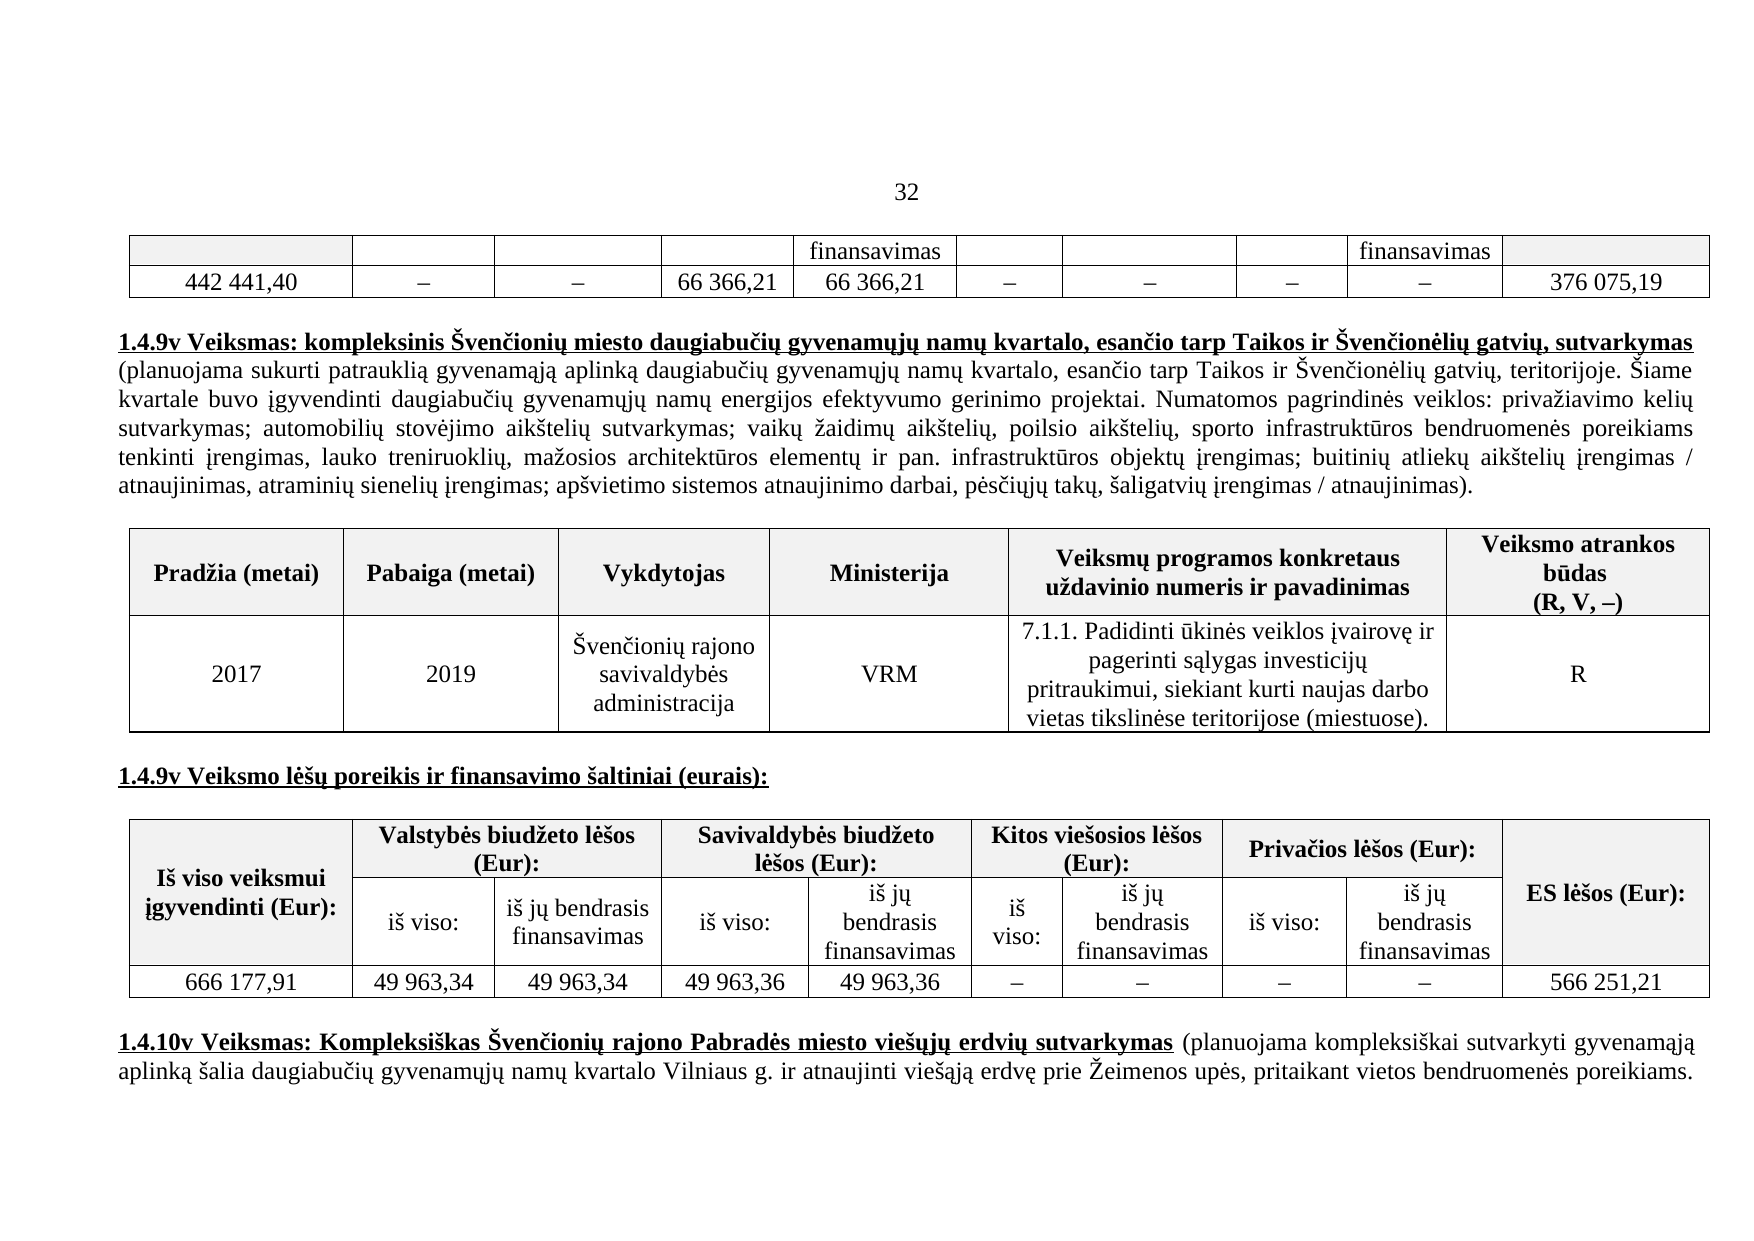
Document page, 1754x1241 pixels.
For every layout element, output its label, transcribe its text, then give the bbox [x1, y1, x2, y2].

table_cell iš jų bendrasis finansavimas [1063, 878, 1222, 964]
table_cell [1237, 236, 1347, 264]
table_cell 566 251,21 [1503, 966, 1709, 997]
table_cell VRM [770, 616, 1008, 731]
table_header Ministerija [770, 529, 1008, 615]
table_cell 442 441,40 [130, 266, 352, 297]
table_cell – [957, 266, 1062, 297]
table_header Pabaiga (metai) [344, 529, 558, 615]
table_cell [957, 236, 1062, 264]
table_cell 49 963,34 [353, 966, 494, 997]
text 1.4.10v Veiksmas: Kompleksiškas Švenčionių rajono Pabradės miesto viešųjų erdvių sutvarkymas (planuojama kompleksiškai sutvarkyti gyvenamąją aplinką šalia daugiabučių gyvenamųjų namų kvartalo Vilniaus g. ir atnaujinti viešąją erdvę prie Žeimenos upės, pritaikant vietos bendruomenės poreikiams. [118, 1027, 1695, 1084]
text 1.4.9v Veiksmas: kompleksinis Švenčionių miesto daugiabučių gyvenamųjų namų kvartalo, esančio tarp Taikos ir Švenčionėlių gatvių, sutvarkymas (planuojama sukurti patrauklią gyvenamąją aplinką daugiabučių gyvenamųjų namų kvartalo, esančio tarp Taikos ir Švenčionėlių gatvių, teritorijoje. Šiame kvartale buvo įgyvendinti daugiabučių gyvenamųjų namų energijos efektyvumo gerinimo projektai. Numatomos pagrindinės veiklos: privažiavimo kelių sutvarkymas; automobilių stovėjimo aikštelių sutvarkymas; vaikų žaidimų aikštelių, poilsio aikštelių, sporto infrastruktūros bendruomenės poreikiams tenkinti įrengimas, lauko treniruoklių, mažosios architektūros elementų ir pan. infrastruktūros objektų įrengimas; buitinių atliekų aikštelių įrengimas / atnaujinimas, atraminių sienelių įrengimas; apšvietimo sistemos atnaujinimo darbai, pėsčiųjų takų, šaligatvių įrengimas / atnaujinimas). [118, 327, 1695, 499]
text 1.4.9v Veiksmo lėšų poreikis ir finansavimo šaltiniai (eurais): [118, 761, 1695, 790]
table_cell [495, 236, 661, 264]
table_header Valstybės biudžeto lėšos (Eur): [353, 820, 661, 877]
table_cell [1063, 236, 1236, 264]
table_cell [353, 236, 494, 264]
table_cell 7.1.1. Padidinti ūkinės veiklos įvairovę ir pagerinti sąlygas investicijų pritraukimui, siekiant kurti naujas darbo vietas tikslinėse teritorijose (miestuose). [1009, 616, 1446, 731]
table_header [1503, 236, 1709, 264]
table_header Veiksmo atrankos būdas (R, V, –) [1447, 529, 1709, 615]
table_header [130, 236, 352, 264]
table_header Vykdytojas [559, 529, 769, 615]
table_cell 66 366,21 [662, 266, 793, 297]
table_cell finansavimas [794, 236, 956, 264]
table_header Savivaldybės biudžeto lėšos (Eur): [662, 820, 971, 877]
table_cell – [353, 266, 494, 297]
table_header Iš viso veiksmui įgyvendinti (Eur): [130, 820, 352, 964]
table_cell 376 075,19 [1503, 266, 1709, 297]
table_cell iš viso: [662, 878, 808, 964]
table_cell 49 963,36 [809, 966, 971, 997]
table_cell finansavimas [1348, 236, 1502, 264]
table_header ES lėšos (Eur): [1503, 820, 1709, 964]
table_cell – [1347, 966, 1502, 997]
table_cell R [1447, 616, 1709, 731]
table_cell 2017 [130, 616, 343, 731]
table_cell 49 963,36 [662, 966, 808, 997]
table_cell iš viso: [1223, 878, 1346, 964]
table_cell iš jų bendrasis finansavimas [1347, 878, 1502, 964]
table_cell – [495, 266, 661, 297]
table_cell 66 366,21 [794, 266, 956, 297]
table_cell – [1063, 266, 1236, 297]
table_cell 49 963,34 [495, 966, 661, 997]
table_header Privačios lėšos (Eur): [1223, 820, 1502, 877]
table_cell Švenčionių rajono savivaldybės administracija [559, 616, 769, 731]
table_cell – [1348, 266, 1502, 297]
table_cell – [1223, 966, 1346, 997]
table_header Pradžia (metai) [130, 529, 343, 615]
table_cell – [1063, 966, 1222, 997]
table_cell iš jų bendrasis finansavimas [809, 878, 971, 964]
table_cell – [1237, 266, 1347, 297]
table_cell iš viso: [972, 878, 1062, 964]
table_cell [662, 236, 793, 264]
table_cell 666 177,91 [130, 966, 352, 997]
table_cell iš jų bendrasis finansavimas [495, 878, 661, 964]
table_cell 2019 [344, 616, 558, 731]
table_header Veiksmų programos konkretaus uždavinio numeris ir pavadinimas [1009, 529, 1446, 615]
table_cell iš viso: [353, 878, 494, 964]
table_header Kitos viešosios lėšos (Eur): [972, 820, 1222, 877]
table_cell – [972, 966, 1062, 997]
